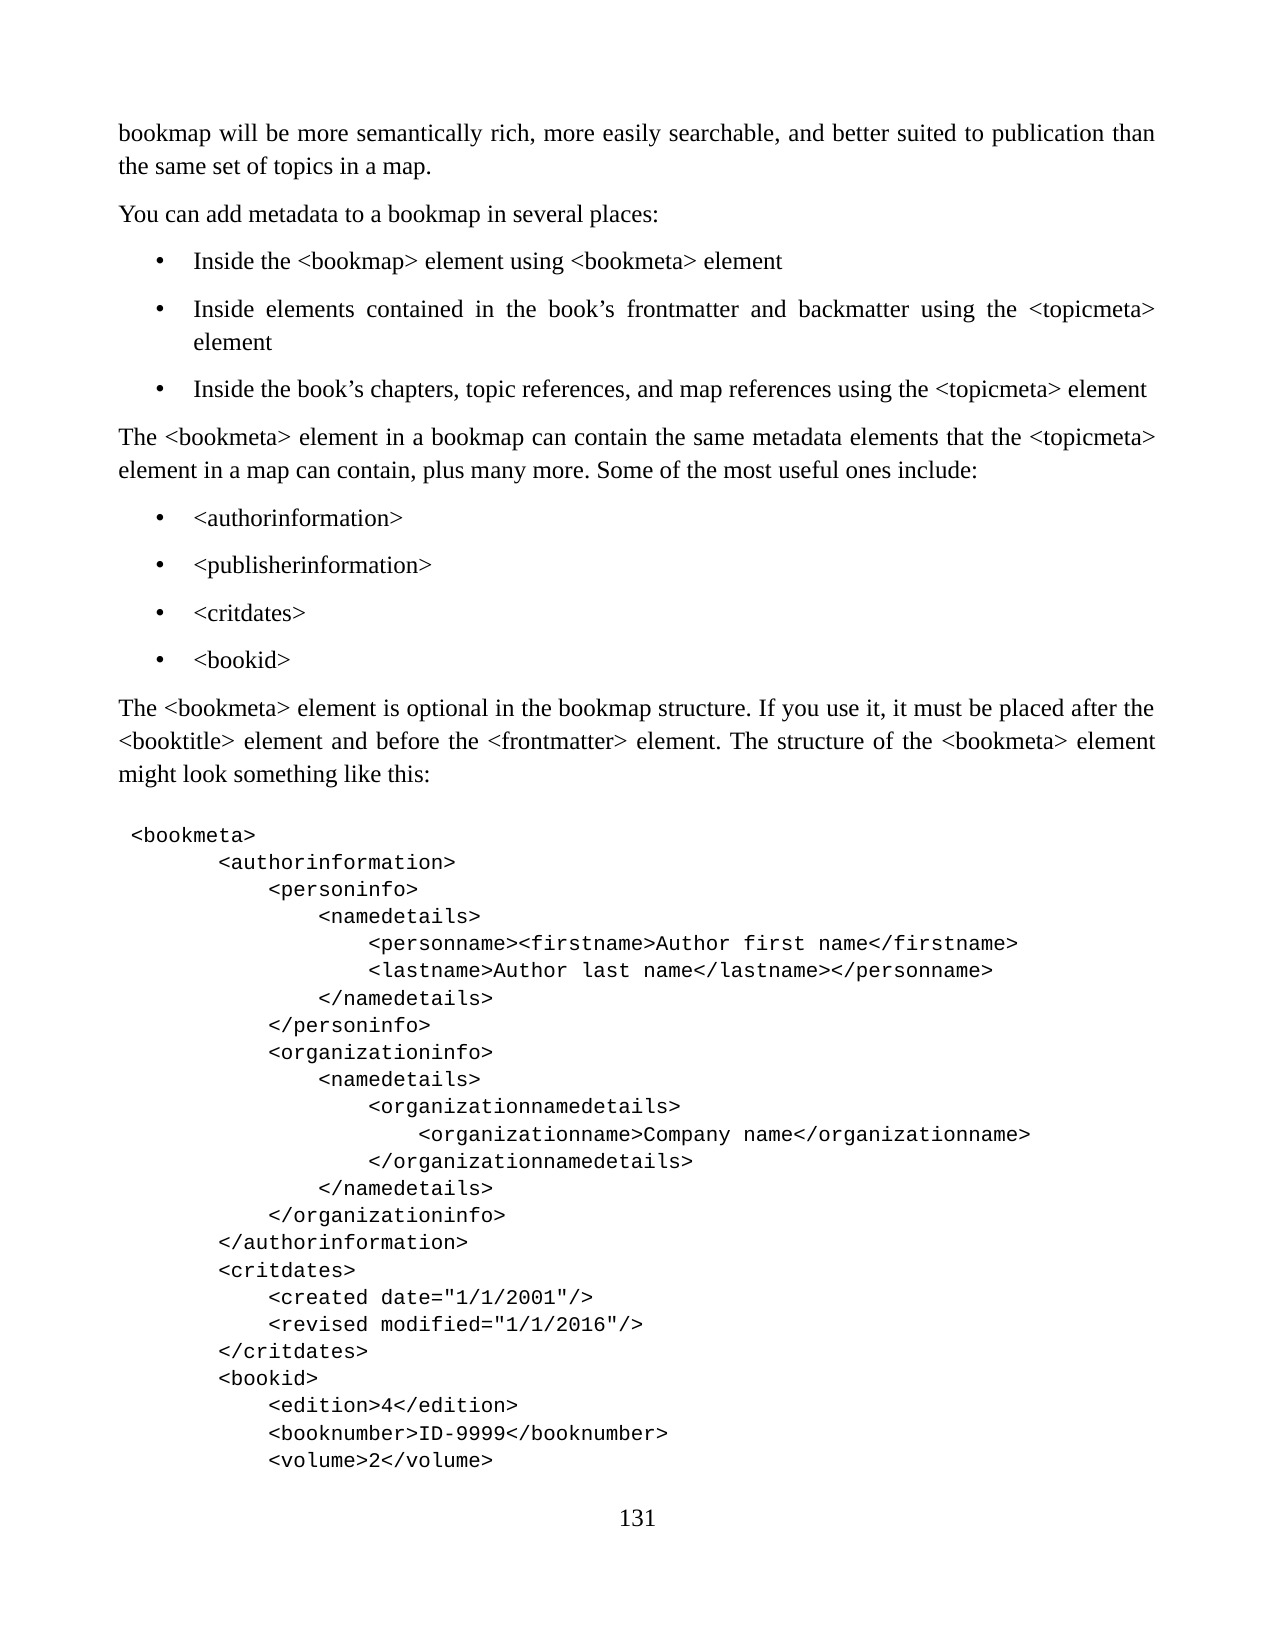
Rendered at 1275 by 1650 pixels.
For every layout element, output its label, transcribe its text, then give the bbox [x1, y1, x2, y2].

text You can add metadata to a bookmap in several places: [118, 199, 1157, 227]
list <bookid> [156, 646, 1157, 674]
text <bookmeta> <authorinformation> <personinfo> <namedetails> <personname><firstname>Author first name</firstname> <lastname>Author last name</lastname></personname> </namedetails> </personinfo> <organizationinfo> <namedetails> <organizationnamedetails> <organizationname>Company name</organizationname> </organizationnamedetails> </namedetails> </organizationinfo> </authorinformation> <critdates> <created date="1/1/2001"/> <revised modified="1/1/2016"/> </critdates> <bookid> <edition>4</edition> <booknumber>ID-9999</booknumber> <volume>2</volume> [118, 824, 1157, 1473]
list Inside the <bookmap> element using <bookmeta> element [156, 246, 1157, 275]
list <authorinformation> [156, 503, 1157, 532]
text The <bookmeta> element in a bookmap can contain the same metadata elements that the <topicmeta> element in a map can contain, plus many more. Some of the most useful ones include: [118, 422, 1157, 484]
text The <bookmeta> element is optional in the bookmap structure. If you use it, it must be placed after the <booktitle> element and before the <frontmatter> element. The structure of the <bookmeta> element might look something like this: [118, 693, 1157, 788]
list <critdates> [156, 598, 1157, 627]
list Inside elements contained in the book’s frontmatter and backmatter using the <topicmeta> element [156, 294, 1157, 356]
list Inside the book’s chapters, topic references, and map references using the <topicmeta> element [156, 374, 1157, 403]
text bookmap will be more semantically rich, more easily searchable, and better suited to publication than the same set of topics in a map. [118, 118, 1157, 180]
list <publisherinformation> [156, 550, 1157, 579]
